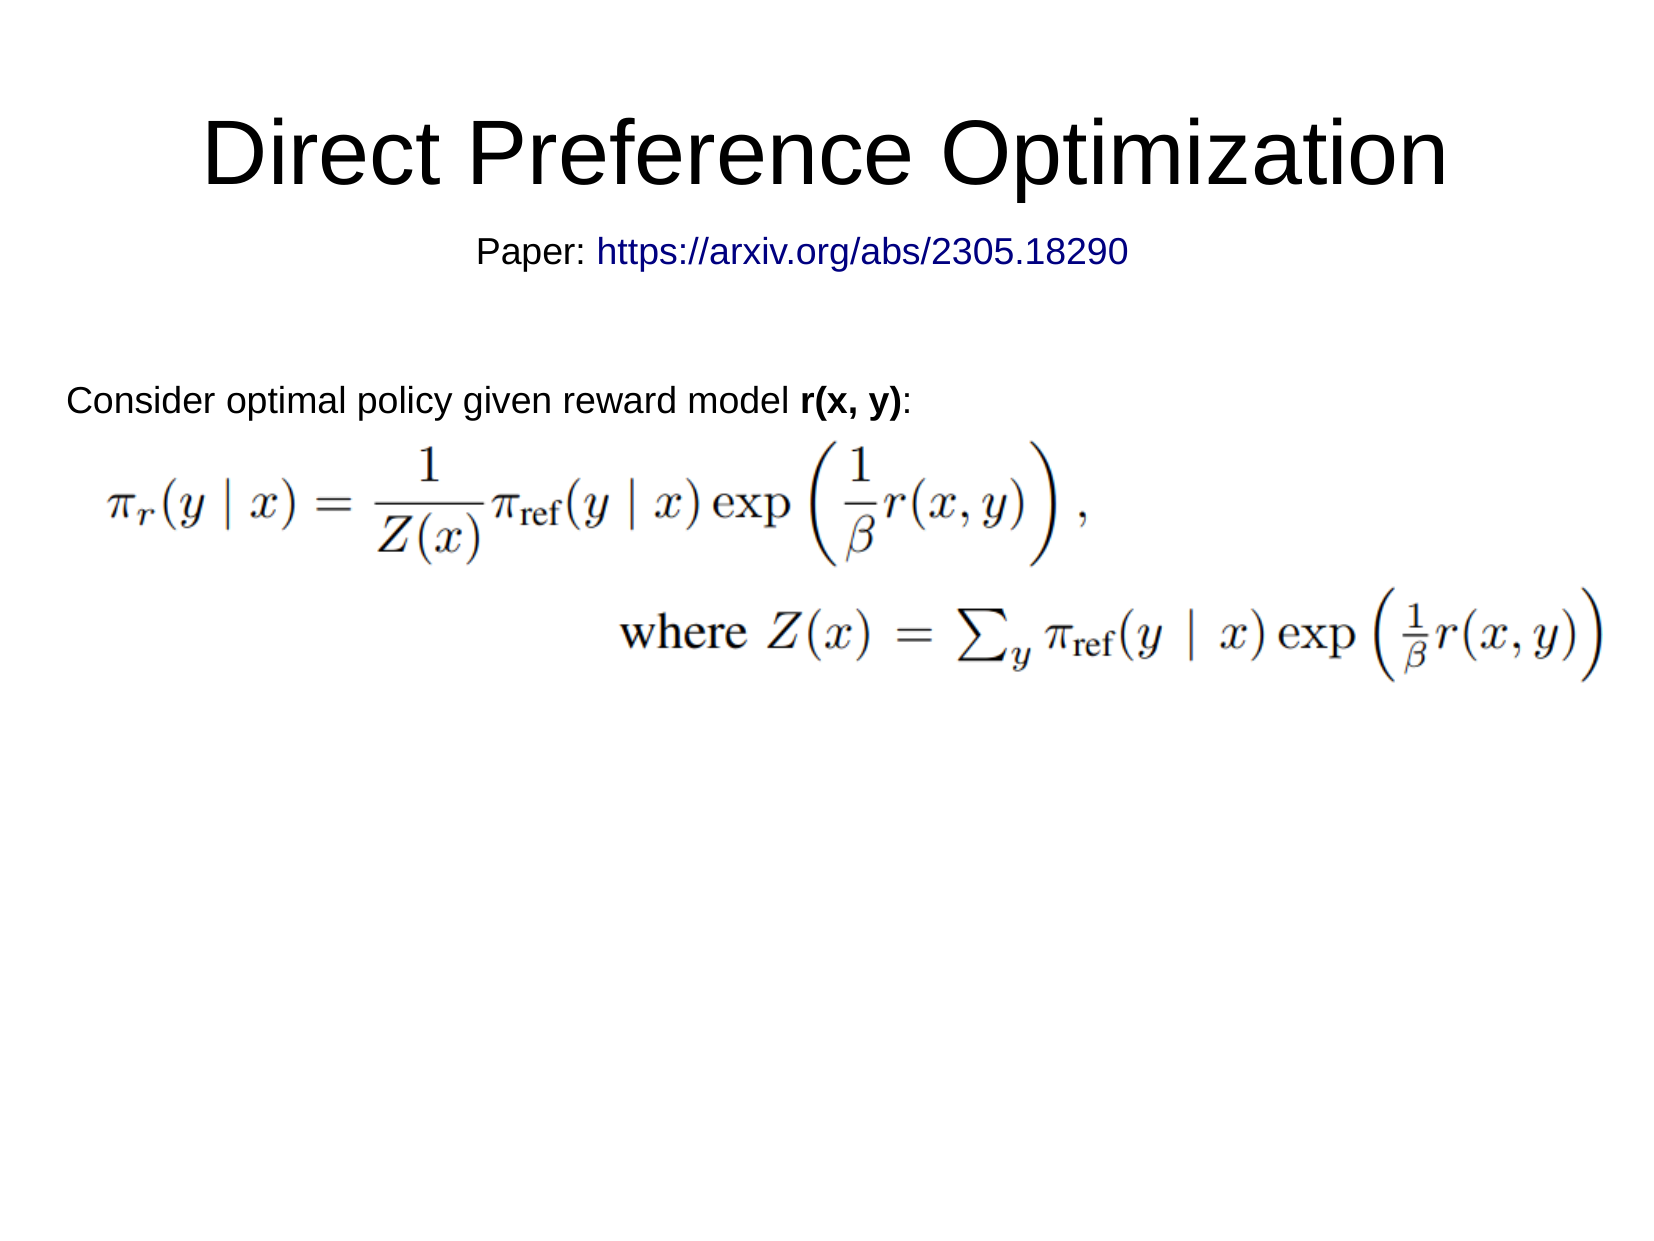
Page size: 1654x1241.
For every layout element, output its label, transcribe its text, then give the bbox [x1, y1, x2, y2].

text_box Consider optimal policy given reward model r(x, y): [51, 372, 1263, 639]
title Direct Preference Optimization [82, 49, 1571, 257]
picture [613, 579, 1603, 686]
text_box Paper: https://arxiv.org/abs/2305.18290 [461, 222, 1216, 322]
